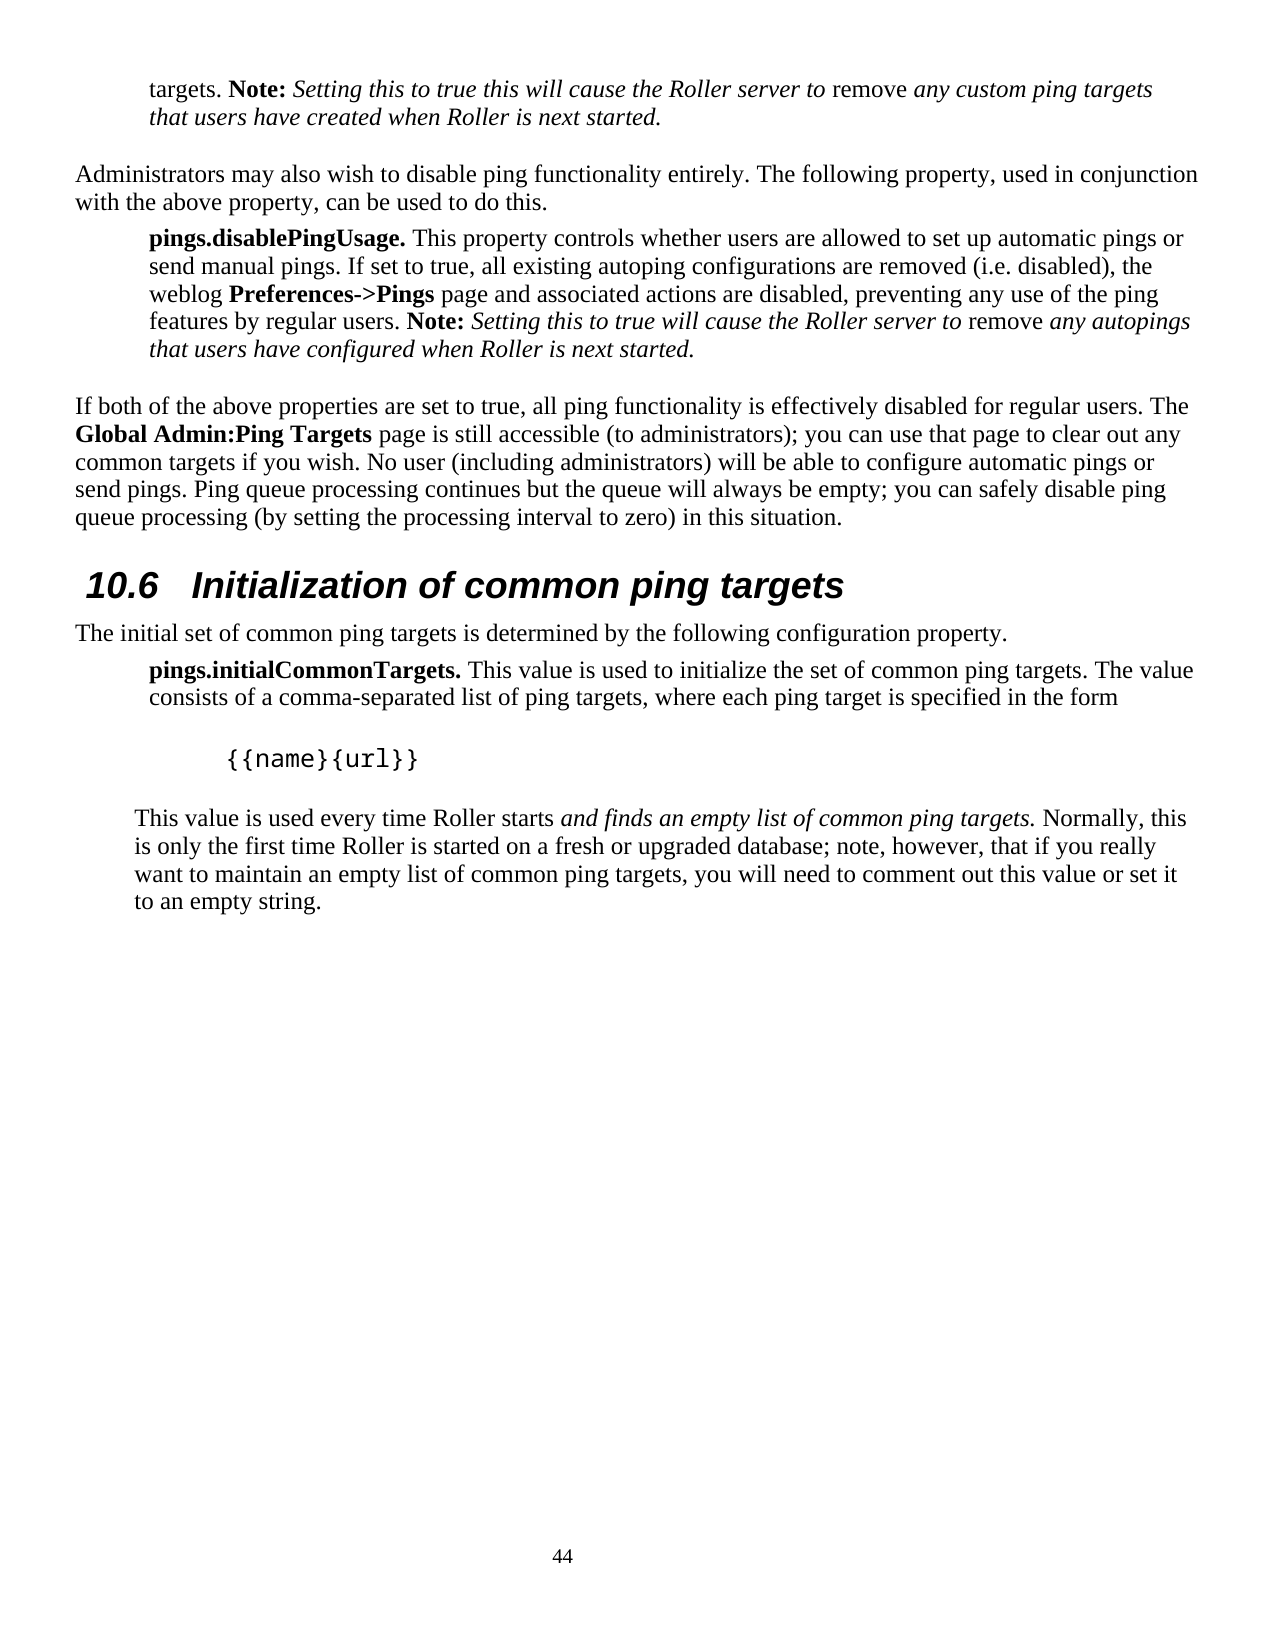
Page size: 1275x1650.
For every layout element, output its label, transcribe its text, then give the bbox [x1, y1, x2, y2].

text The initial set of common ping targets is determined by the following configuration property. [75, 619, 1200, 647]
text If both of the above properties are set to true, all ping functionality is effectively disabled for regular users. The Global Admin:Ping Targets page is still accessible (to administrators); you can use that page to clear out any common targets if you wish. No user (including administrators) will be able to configure automatic pings or send pings. Ping queue processing continues but the queue will always be empty; you can safely disable ping queue processing (by setting the processing interval to zero) in this situation. [75, 392, 1200, 531]
list This value is used every time Roller starts and finds an empty list of common ping targets. Normally, this is only the first time Roller is started on a fresh or upgraded database; note, however, that if you really want to maintain an empty list of common ping targets, you will need to comment out this value or set it to an empty string. [134, 804, 1200, 915]
list pings.initialCommonTargets. This value is used to initialize the set of common ping targets. The value consists of a comma-separated list of ping targets, where each ping target is specified in the form [149, 656, 1200, 711]
list targets. Note: Setting this to true this will cause the Roller server to remove any custom ping targets that users have created when Roller is next started. [149, 75, 1200, 130]
text {{name}{url}} [75, 741, 1200, 775]
text Administrators may also wish to disable ping functionality entirely. The following property, used in conjunction with the above property, can be used to do this. [75, 160, 1200, 215]
subtitle Initialization of common ping targets [75, 565, 1200, 607]
list pings.disablePingUsage. This property controls whether users are allowed to set up automatic pings or send manual pings. If set to true, all existing autoping configurations are removed (i.e. disabled), the weblog Preferences->Pings page and associated actions are disabled, preventing any use of the ping features by regular users. Note: Setting this to true will cause the Roller server to remove any autopings that users have configured when Roller is next started. [149, 224, 1200, 363]
